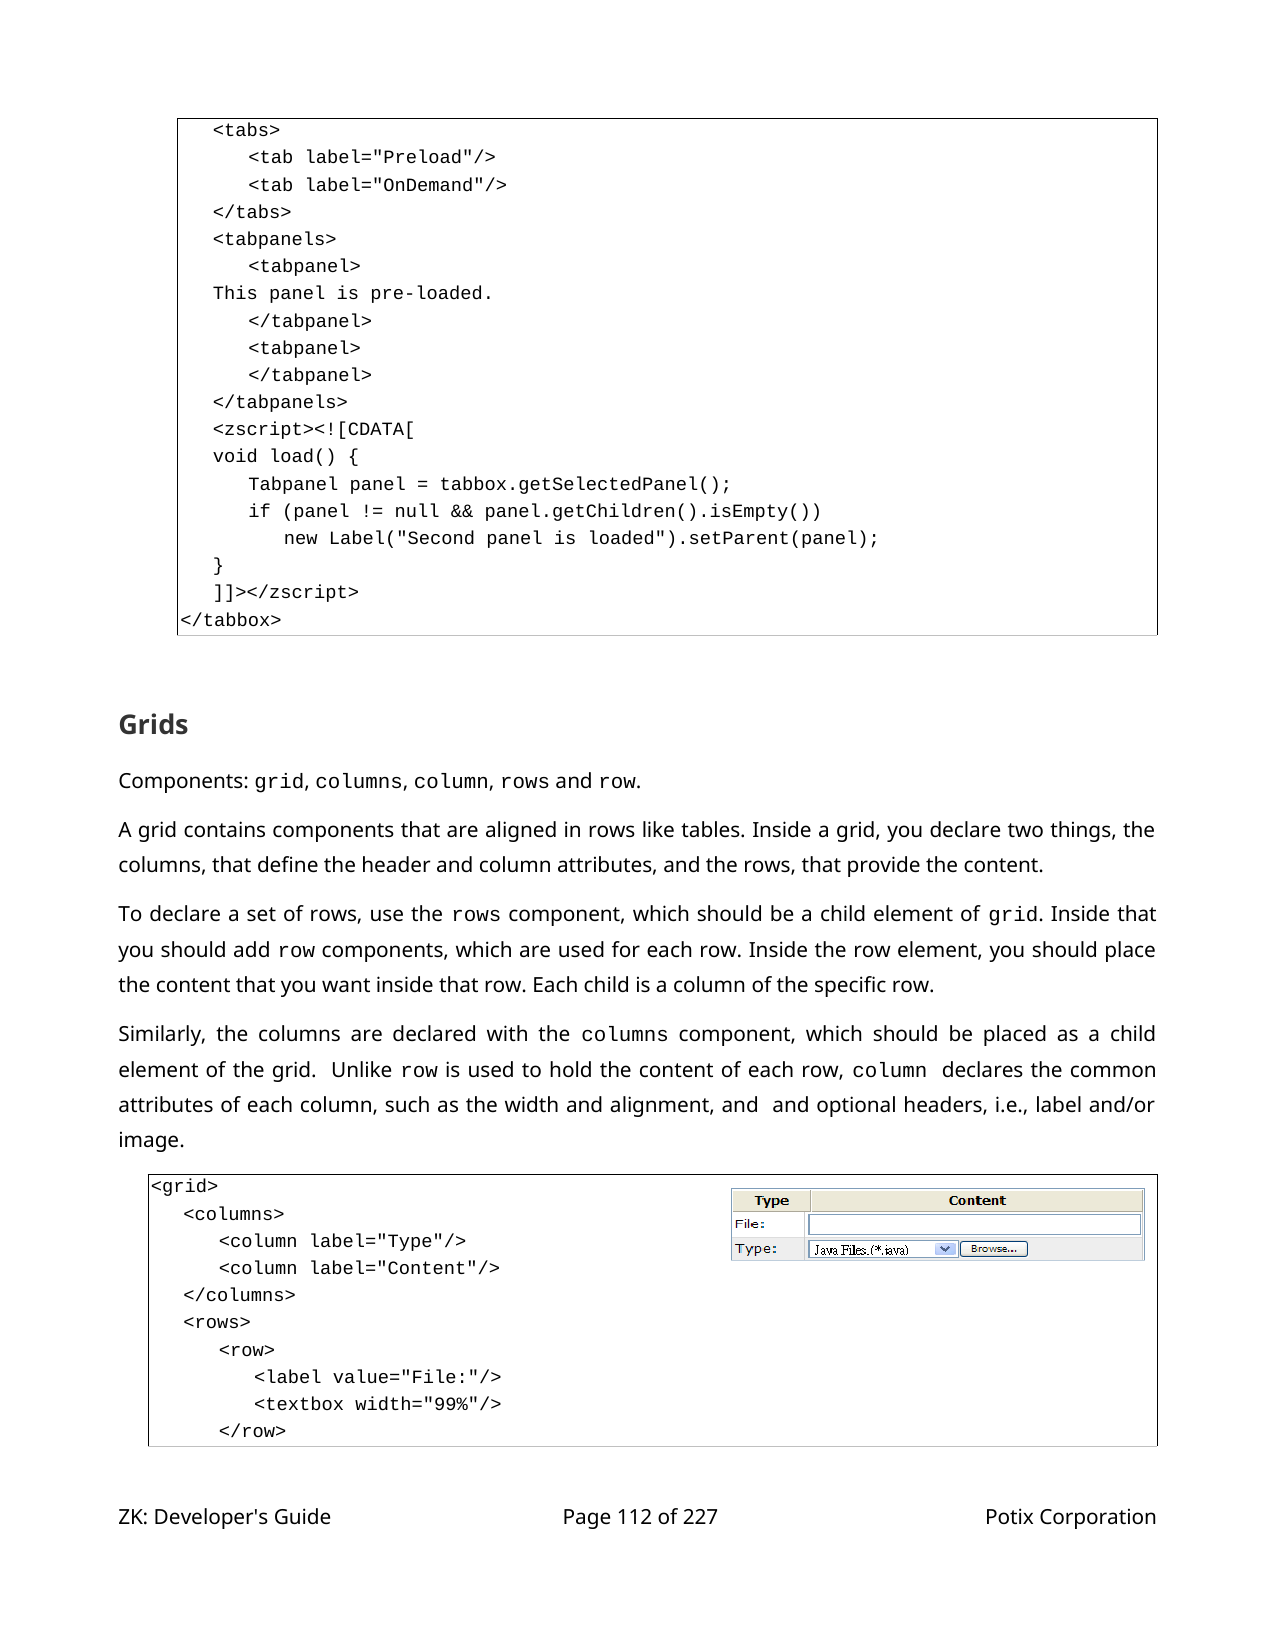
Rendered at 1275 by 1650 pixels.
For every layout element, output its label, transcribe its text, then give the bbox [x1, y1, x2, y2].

text </columns> [149, 1283, 1157, 1307]
text Similarly, the columns are declared with the columns component, which should be placed as a child element of the grid. Unlike row is used to hold the content of each row, column declares the common attributes of each column, such as the width and alignment, and and optional headers, i.e., label and/or image. [118, 1019, 1157, 1154]
text <rows> [149, 1310, 1157, 1334]
text <columns> [149, 1201, 731, 1226]
text } [178, 553, 1157, 577]
text Components: grid, columns, column, rows and row. [118, 766, 1157, 794]
text ]]></zscript> [178, 580, 1157, 604]
text <tabpanel> [178, 254, 1157, 278]
text <grid> [149, 1175, 1157, 1198]
text <tabpanel> [178, 336, 1157, 360]
text </row> [149, 1419, 1157, 1446]
text <textbox width="99%"/> [149, 1392, 1157, 1416]
text <column label="Type"/> [149, 1229, 731, 1253]
text Tabpanel panel = tabbox.getSelectedPanel(); [178, 472, 1157, 496]
text </tabpanel> [178, 363, 1157, 387]
text This panel is pre-loaded. [178, 281, 1157, 306]
text <label value="File:"/> [149, 1364, 1157, 1389]
text <row> [149, 1337, 1157, 1362]
text new Label("Second panel is loaded").setParent(panel); [178, 526, 1157, 550]
text [1148, 1201, 1157, 1226]
text A grid contains components that are aligned in rows like tables. Inside a grid, you declare two things, the columns, that define the header and column attributes, and the rows, that provide the content. [118, 815, 1157, 879]
text <tabpanels> [178, 227, 1157, 251]
text <tabs> [178, 119, 1157, 142]
text <zscript><![CDATA[ [178, 417, 1157, 441]
text if (panel != null && panel.getChildren().isEmpty()) [178, 499, 1157, 523]
picture [731, 1186, 1148, 1261]
text void load() { [178, 444, 1157, 469]
text <tab label="Preload"/> [178, 145, 1157, 169]
text <tab label="OnDemand"/> [178, 172, 1157, 197]
text <column label="Content"/> [149, 1256, 1157, 1280]
subtitle Grids [118, 706, 1157, 742]
text </tabpanel> [178, 308, 1157, 333]
text </tabpanels> [178, 390, 1157, 414]
text To declare a set of rows, use the rows component, which should be a child element of grid. Inside that you should add row components, which are used for each row. Inside the row element, you should place the content that you want inside that row. Each child is a column of the specific row. [118, 899, 1157, 998]
text </tabs> [178, 200, 1157, 224]
text </tabbox> [178, 607, 1157, 635]
